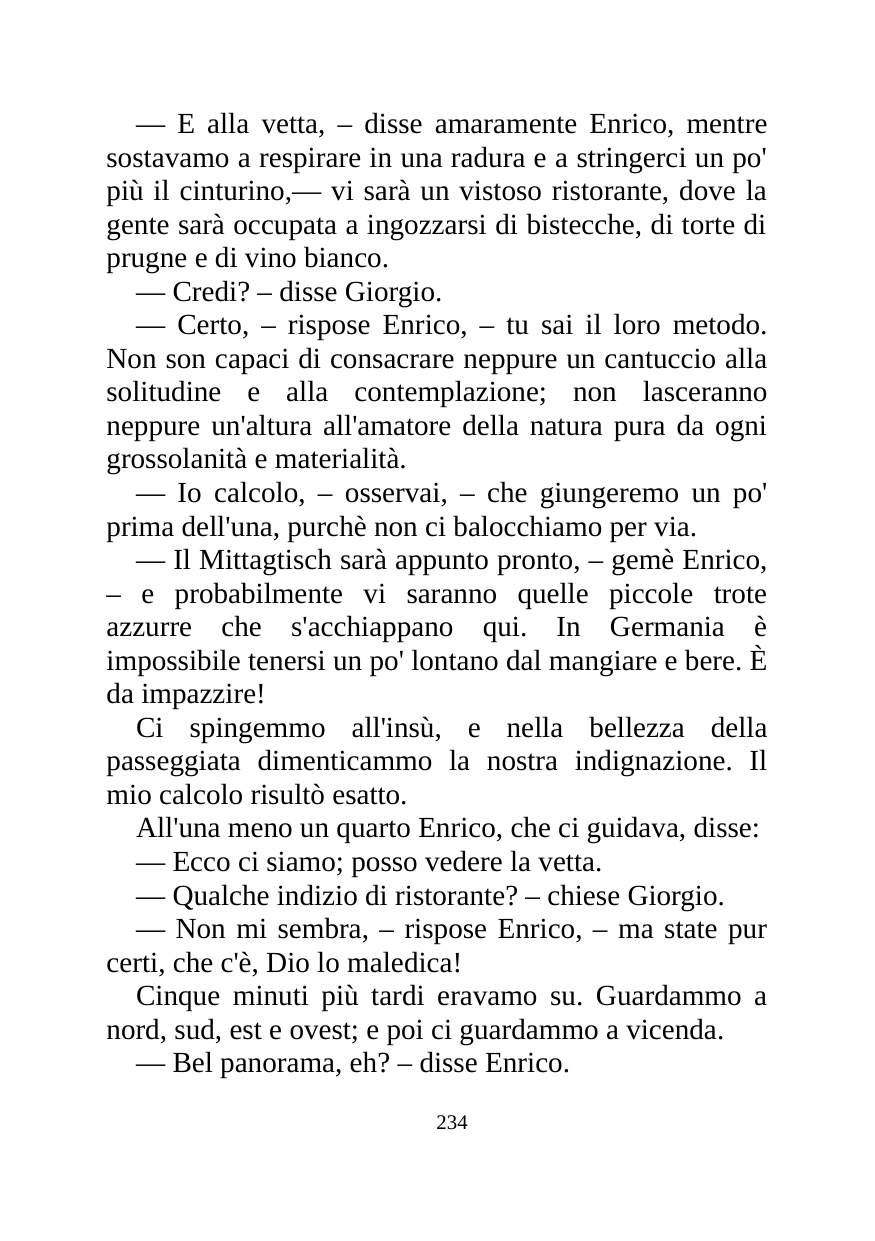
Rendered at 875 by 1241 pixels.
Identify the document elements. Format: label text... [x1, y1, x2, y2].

text — Ecco ci siamo; posso vedere la vetta. [106, 844, 768, 878]
text — Non mi sembra, – rispose Enrico, – ma state pur certi, che c'è, Dio lo maledica! [106, 911, 768, 978]
text — Qualche indizio di ristorante? – chiese Giorgio. [106, 878, 768, 911]
text — Credi? – disse Giorgio. [106, 274, 768, 307]
text — Bel panorama, eh? – disse Enrico. [106, 1045, 768, 1079]
text Cinque minuti più tardi eravamo su. Guardammo a nord, sud, est e ovest; e poi ci guardammo a vicenda. [106, 978, 768, 1045]
text All'una meno un quarto Enrico, che ci guidava, disse: [106, 811, 768, 844]
text Ci spingemmo all'insù, e nella bellezza della passeggiata dimenticammo la nostra indignazione. Il mio calcolo risultò esatto. [106, 710, 768, 811]
text — Certo, – rispose Enrico, – tu sai il loro metodo. Non son capaci di consacrare neppure un cantuccio alla solitudine e alla contemplazione; non lasceranno neppure un'altura all'amatore della natura pura da ogni grossolanità e materialità. [106, 307, 768, 475]
text — Io calcolo, – osservai, – che giungeremo un po' prima dell'una, purchè non ci balocchiamo per via. [106, 475, 768, 542]
text — E alla vetta, – disse amaramente Enrico, mentre sostavamo a respirare in una radura e a stringerci un po' più il cinturino,— vi sarà un vistoso ristorante, dove la gente sarà occupata a ingozzarsi di bistecche, di torte di prugne e di vino bianco. [106, 106, 768, 274]
text — Il Mittagtisch sarà appunto pronto, – gemè Enrico, – e probabilmente vi saranno quelle piccole trote azzurre che s'acchiappano qui. In Germania è impossibile tenersi un po' lontano dal mangiare e bere. È da impazzire! [106, 542, 768, 710]
